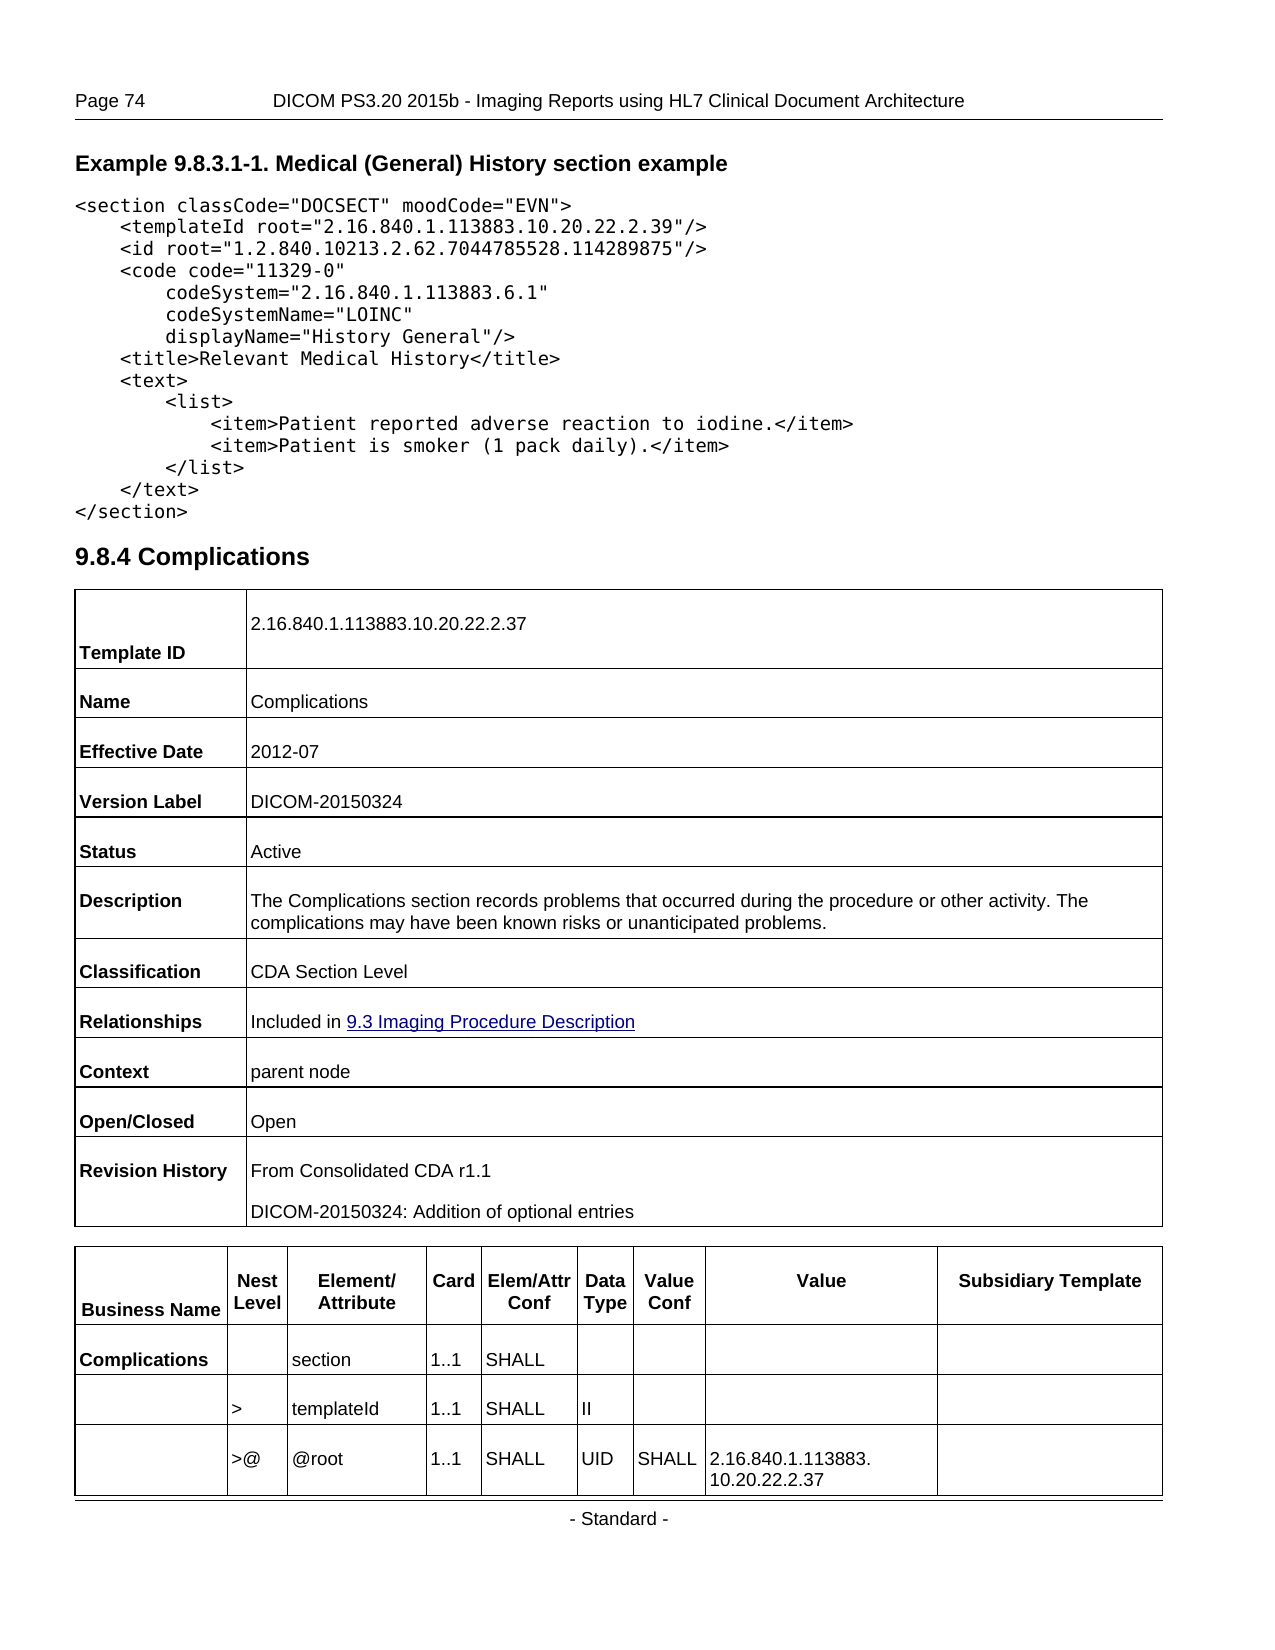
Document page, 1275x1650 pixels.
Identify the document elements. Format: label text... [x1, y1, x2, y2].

table_header Business Name [76, 1247, 227, 1324]
table_cell @root [288, 1425, 426, 1495]
table_cell [938, 1375, 1162, 1424]
table_cell SHALL [482, 1375, 577, 1424]
table_header Subsidiary Template [938, 1247, 1162, 1324]
text <section classCode="DOCSECT" moodCode="EVN"> <templateId root="2.16.840.1.113883.10.20.22.2.39"/> <id root="1.2.840.10213.2.62.7044785528.114289875"/> <code code="11329-0" codeSystem="2.16.840.1.113883.6.1" codeSystemName="LOINC" displayName="History General"/> <title>Relevant Medical History</title> <text> <list> <item>Patient reported adverse reaction to iodine.</item> <item>Patient is smoker (1 pack daily).</item> </list> </text> </section> [75, 194, 1162, 523]
table_cell Open [247, 1088, 1162, 1136]
text Example 9.8.3.1-1. Medical (General) History section example [75, 150, 1162, 176]
table_cell Included in 9.3 Imaging Procedure Description [247, 988, 1162, 1037]
table_cell [76, 1375, 227, 1424]
table_cell 1..1 [427, 1375, 481, 1424]
table_cell Description [76, 867, 246, 937]
table_cell [634, 1325, 705, 1374]
table_cell II [578, 1375, 633, 1424]
table_cell Context [76, 1038, 246, 1086]
table_cell DICOM-20150324 [247, 768, 1162, 816]
table_header 2.16.840.1.113883.​10.20.22.2.37 [247, 590, 1162, 667]
table_cell [706, 1325, 937, 1374]
table_cell [634, 1375, 705, 1424]
table_cell 1..1 [427, 1325, 481, 1374]
table_cell > [228, 1375, 287, 1424]
table_cell [706, 1375, 937, 1424]
table_cell [228, 1325, 287, 1374]
table_header Template ID [76, 590, 246, 667]
table_cell SHALL [482, 1325, 577, 1374]
table_cell [938, 1425, 1162, 1495]
table_cell Classification [76, 939, 246, 987]
table_cell >@ [228, 1425, 287, 1495]
table_cell 1..1 [427, 1425, 481, 1495]
table_cell [578, 1325, 633, 1374]
table_cell template​Id [288, 1375, 426, 1424]
table_cell 2.16.840.1.113883.​10.20.22.2.37 [706, 1425, 937, 1495]
table_cell Status [76, 818, 246, 866]
table_cell [76, 1425, 227, 1495]
table_cell [938, 1325, 1162, 1374]
table_cell SHALL [634, 1425, 705, 1495]
table_cell Effective Date [76, 718, 246, 767]
table_cell SHALL [482, 1425, 577, 1495]
table_cell Complications [76, 1325, 227, 1374]
table_cell Open/Closed [76, 1088, 246, 1136]
table_cell UID [578, 1425, 633, 1495]
table_header Value [706, 1247, 937, 1324]
table_cell Version Label [76, 768, 246, 816]
table_cell section [288, 1325, 426, 1374]
table_cell Revision History [76, 1137, 246, 1226]
table_cell 2012-07 [247, 718, 1162, 767]
table_header Element/​Attribute [288, 1247, 426, 1324]
table_cell Active [247, 818, 1162, 866]
table_cell Name [76, 669, 246, 717]
table_cell The Complications section records problems that occurred during the procedure or other activity. The complications may have been known risks or unanticipated problems. [247, 867, 1162, 937]
table_cell CDA Section Level [247, 939, 1162, 987]
table_cell Relationships [76, 988, 246, 1037]
table_cell From Consolidated CDA r1.1 DICOM-20150324: Addition of optional entries [247, 1137, 1162, 1226]
table_cell parent node [247, 1038, 1162, 1086]
table_header Card [427, 1247, 481, 1324]
table_header Value Conf [634, 1247, 705, 1324]
text 9.8.4 Complications [75, 541, 1162, 570]
table_header Elem/Attr Conf [482, 1247, 577, 1324]
table_cell Complications [247, 669, 1162, 717]
table_header Nest Level [228, 1247, 287, 1324]
table_header Data Type [578, 1247, 633, 1324]
